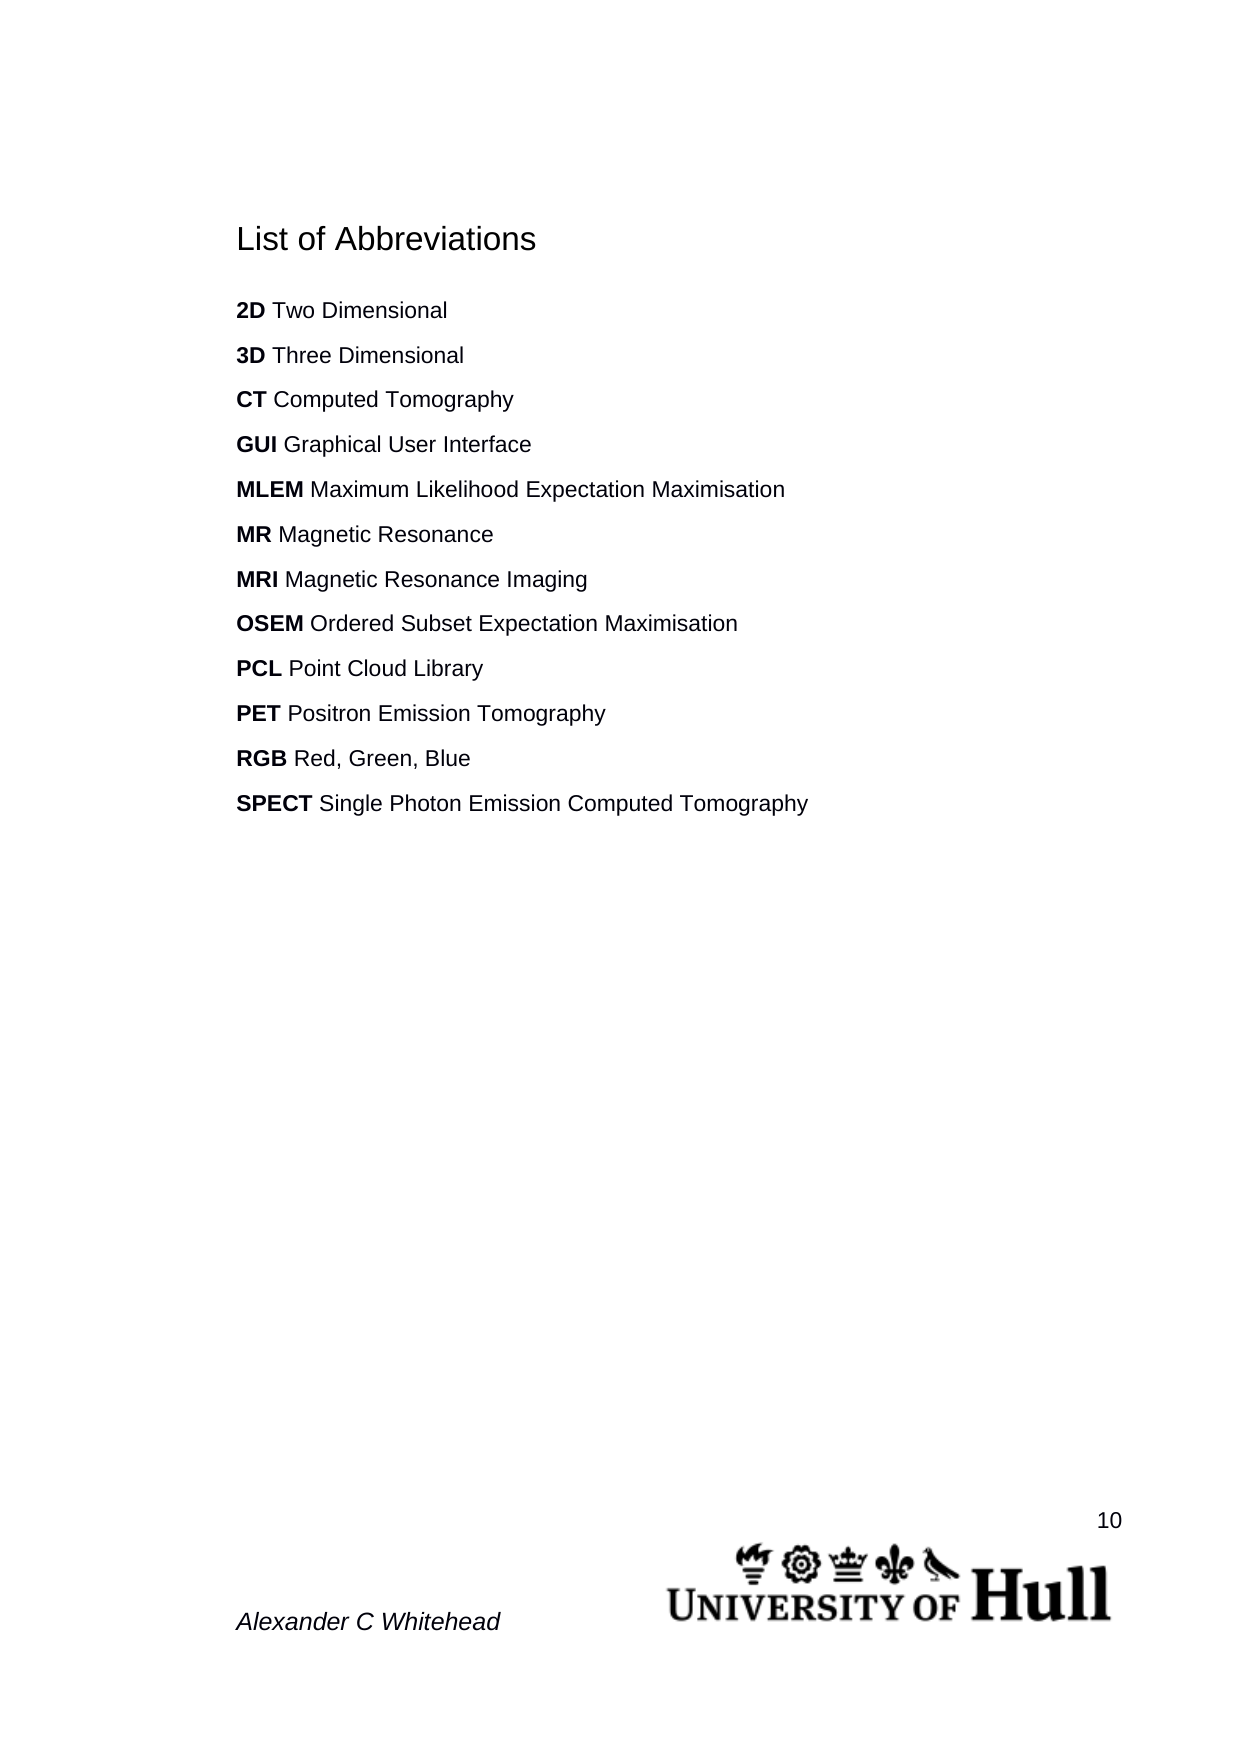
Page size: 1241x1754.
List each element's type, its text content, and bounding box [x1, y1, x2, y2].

text CT Computed Tomography [236, 386, 1122, 413]
subtitle List of Abbreviations [236, 219, 1122, 258]
picture [660, 1533, 1120, 1631]
text PET Positron Emission Tomography [236, 700, 1122, 726]
text 2D Two Dimensional [236, 297, 1122, 323]
text SPECT Single Photon Emission Computed Tomography [236, 789, 1122, 816]
text RGB Red, Green, Blue [236, 745, 1122, 771]
text MLEM Maximum Likelihood Expectation Maximisation [236, 476, 1122, 502]
text 3D Three Dimensional [236, 342, 1122, 368]
text GUI Graphical User Interface [236, 431, 1122, 458]
text PCL Point Cloud Library [236, 655, 1122, 682]
text OSEM Ordered Subset Expectation Maximisation [236, 610, 1122, 637]
text MR Magnetic Resonance [236, 521, 1122, 547]
text MRI Magnetic Resonance Imaging [236, 566, 1122, 592]
